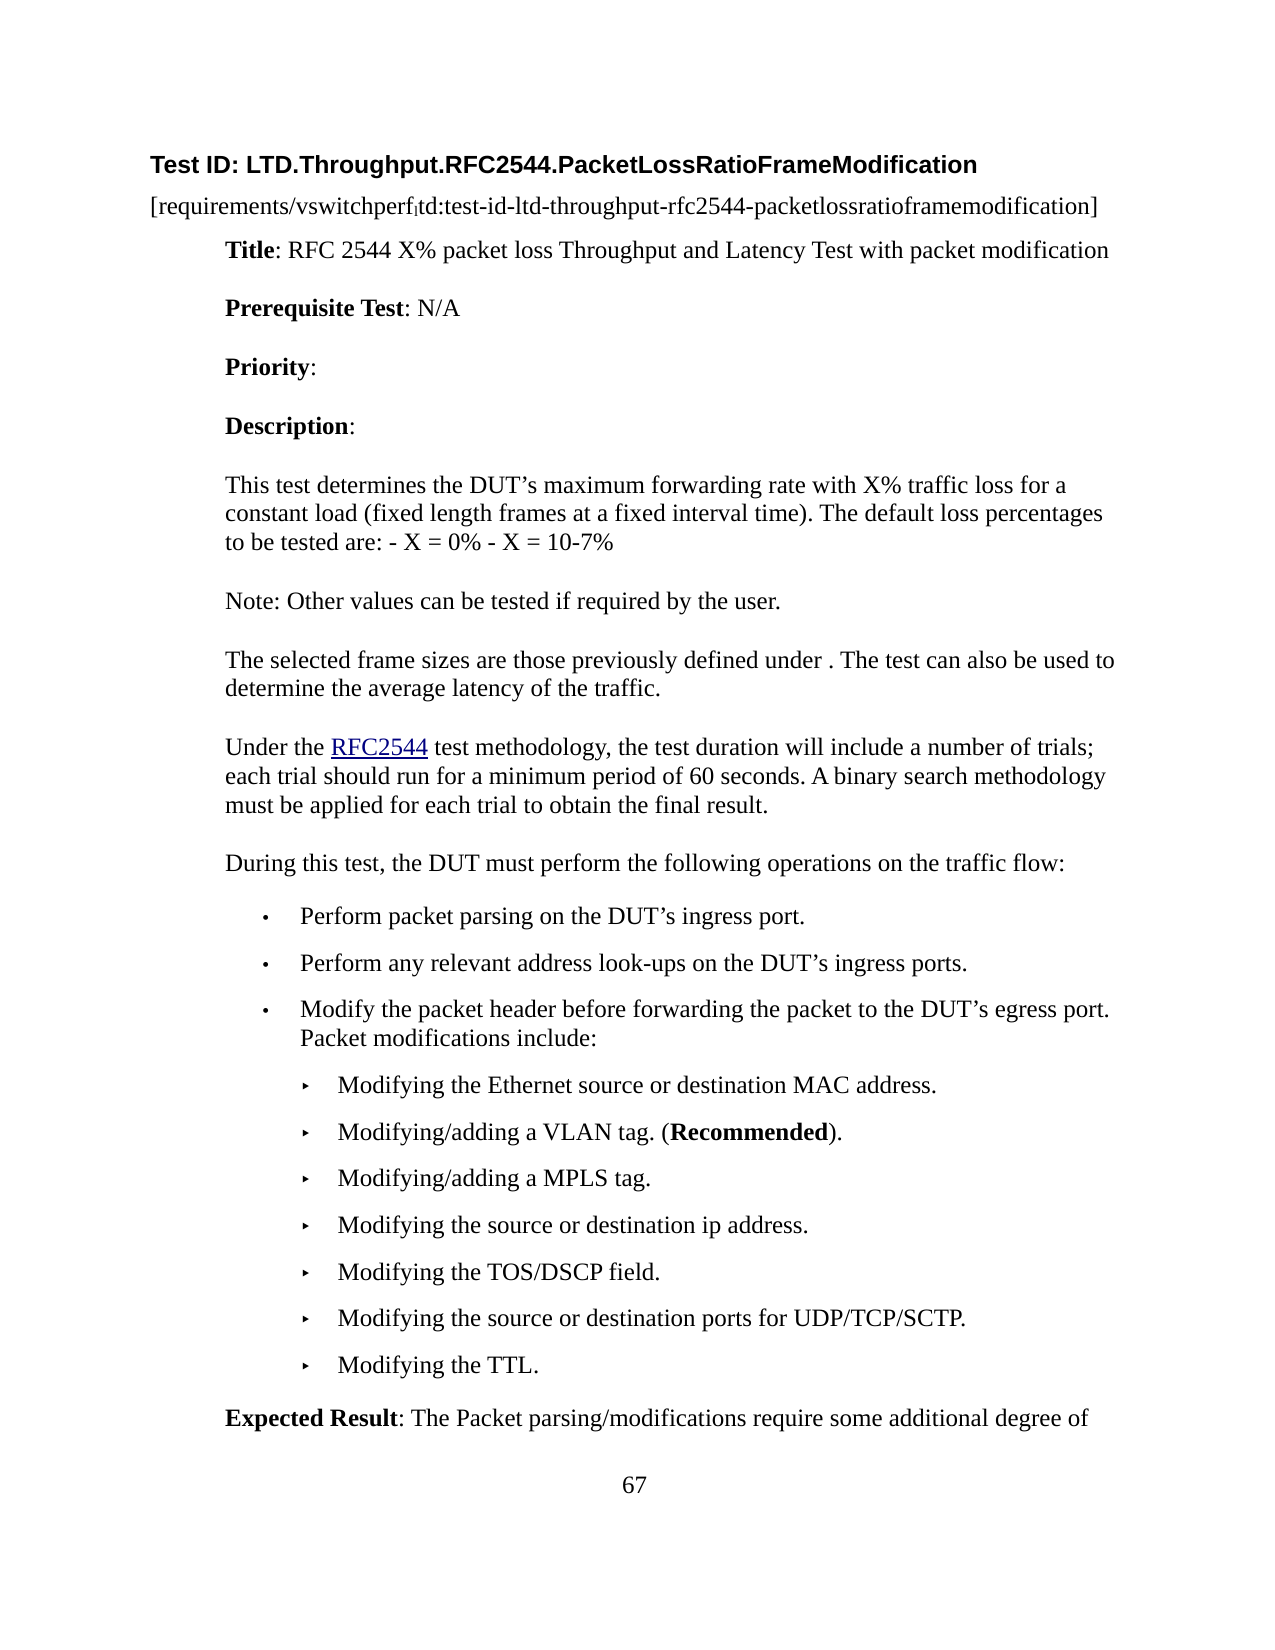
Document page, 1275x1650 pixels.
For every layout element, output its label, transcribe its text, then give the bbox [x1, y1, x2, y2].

text [requirements/vswitchperfltd:test-id-ltd-throughput-rfc2544-packetlossratioframemodification] [150, 191, 1125, 220]
text Note: Other values can be tested if required by the user. [225, 586, 1125, 615]
text Expected Result: The Packet parsing/modifications require some additional degree of [225, 1403, 1125, 1431]
list Modifying the Ethernet source or destination MAC address. [300, 1070, 1125, 1099]
list Modifying the TOS/DSCP field. [300, 1257, 1125, 1285]
text Title: RFC 2544 X% packet loss Throughput and Latency Test with packet modification [225, 235, 1125, 263]
list Modifying the source or destination ip address. [300, 1210, 1125, 1239]
list Modifying/adding a VLAN tag. (Recommended). [300, 1117, 1125, 1145]
list Modify the packet header before forwarding the packet to the DUT’s egress port. Packet modifications include: [262, 994, 1125, 1052]
list Modifying the TTL. [300, 1350, 1125, 1379]
text Priority: [225, 352, 1125, 381]
subtitle Test ID: LTD.Throughput.RFC2544.PacketLossRatioFrameModification [150, 150, 1125, 178]
text The selected frame sizes are those previously defined under . The test can also be used to determine the average latency of the traffic. [225, 645, 1125, 702]
text This test determines the DUT’s maximum forwarding rate with X% traffic loss for a constant load (fixed length frames at a fixed interval time). The default loss percentages to be tested are: - X = 0% - X = 10-7% [225, 470, 1125, 556]
list Perform any relevant address look-ups on the DUT’s ingress ports. [262, 948, 1125, 977]
text Prerequisite Test: N/A [225, 293, 1125, 322]
text Under the RFC2544 test methodology, the test duration will include a number of trials; each trial should run for a minimum period of 60 seconds. A binary search methodology must be applied for each trial to obtain the final result. [225, 732, 1125, 818]
text Description: [225, 411, 1125, 440]
list Modifying/adding a MPLS tag. [300, 1163, 1125, 1192]
list Modifying the source or destination ports for UDP/TCP/SCTP. [300, 1303, 1125, 1332]
list Perform packet parsing on the DUT’s ingress port. [262, 901, 1125, 930]
text During this test, the DUT must perform the following operations on the traffic flow: [225, 848, 1125, 877]
